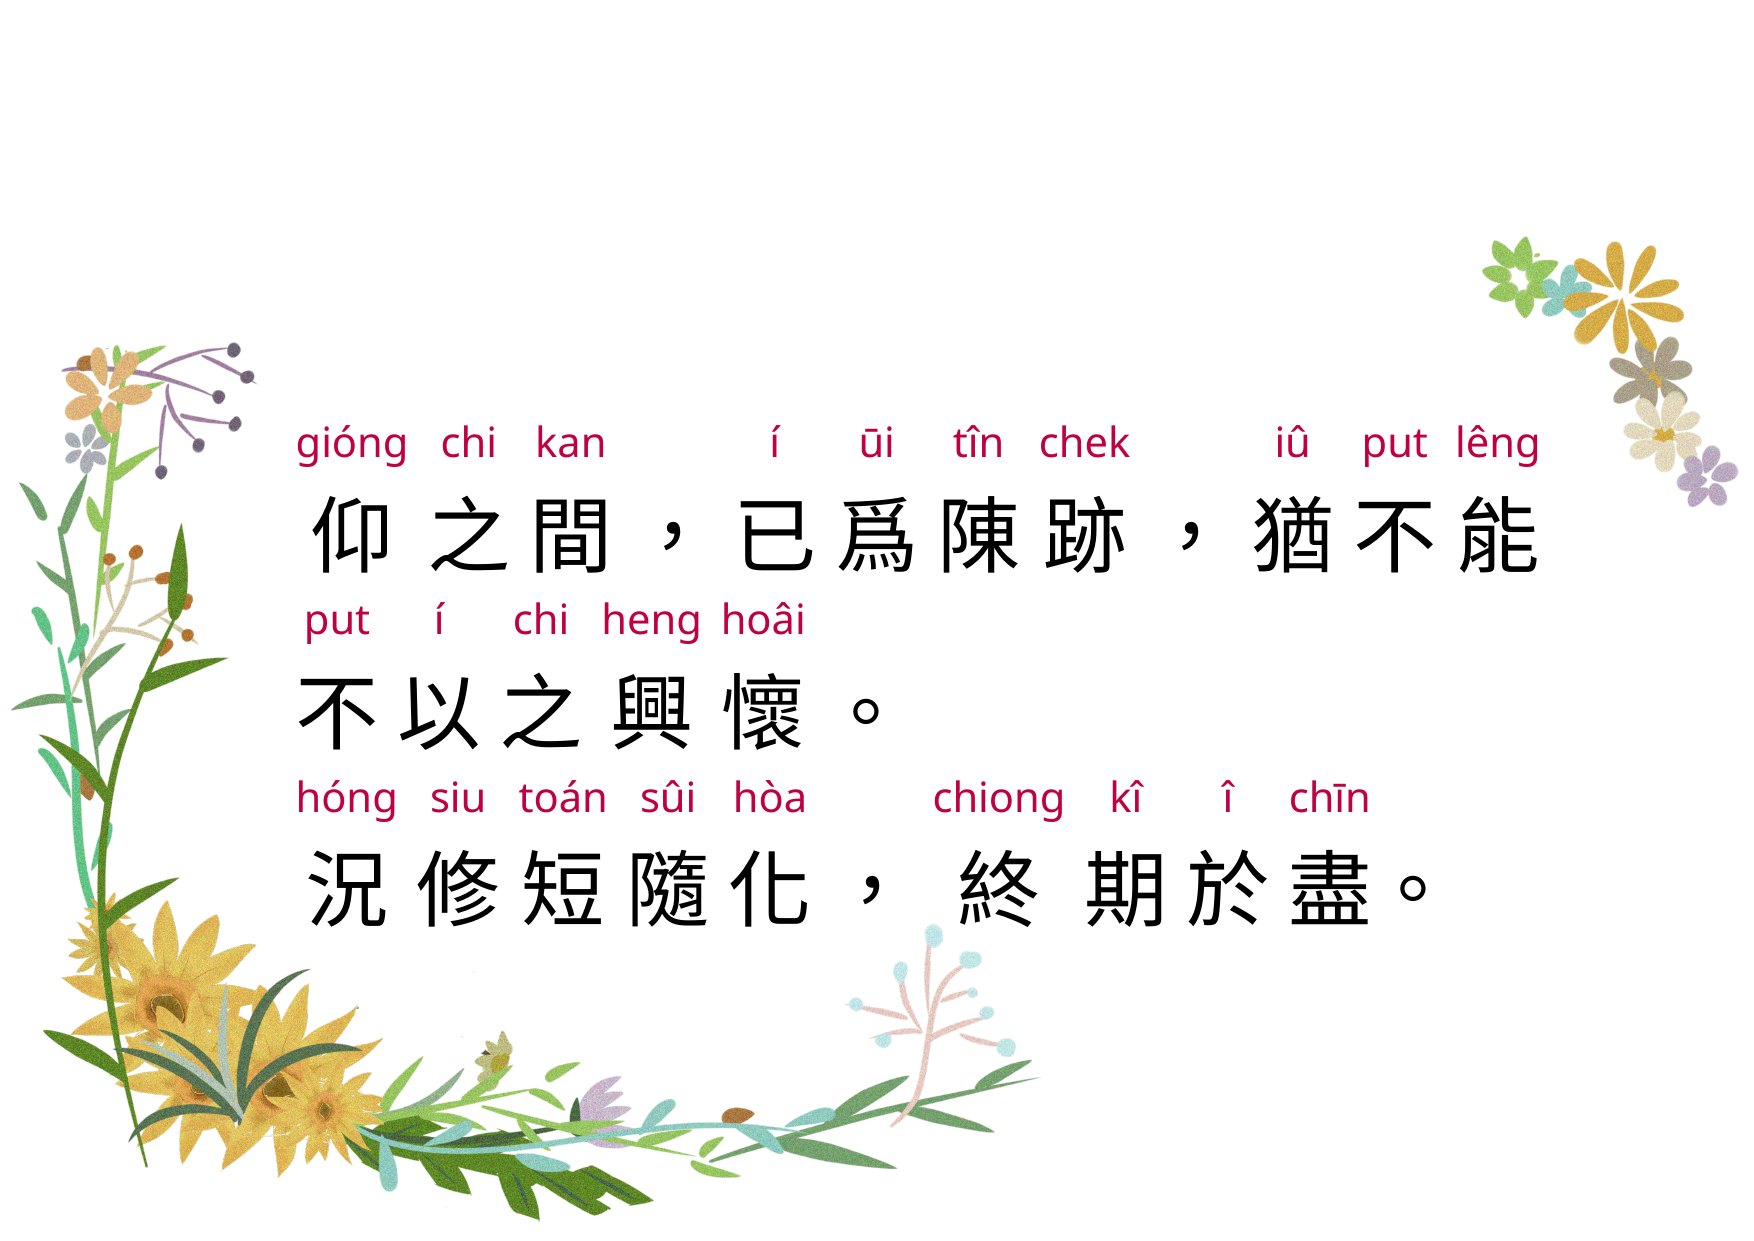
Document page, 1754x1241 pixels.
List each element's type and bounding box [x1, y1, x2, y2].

picture [0, 218, 1754, 1241]
